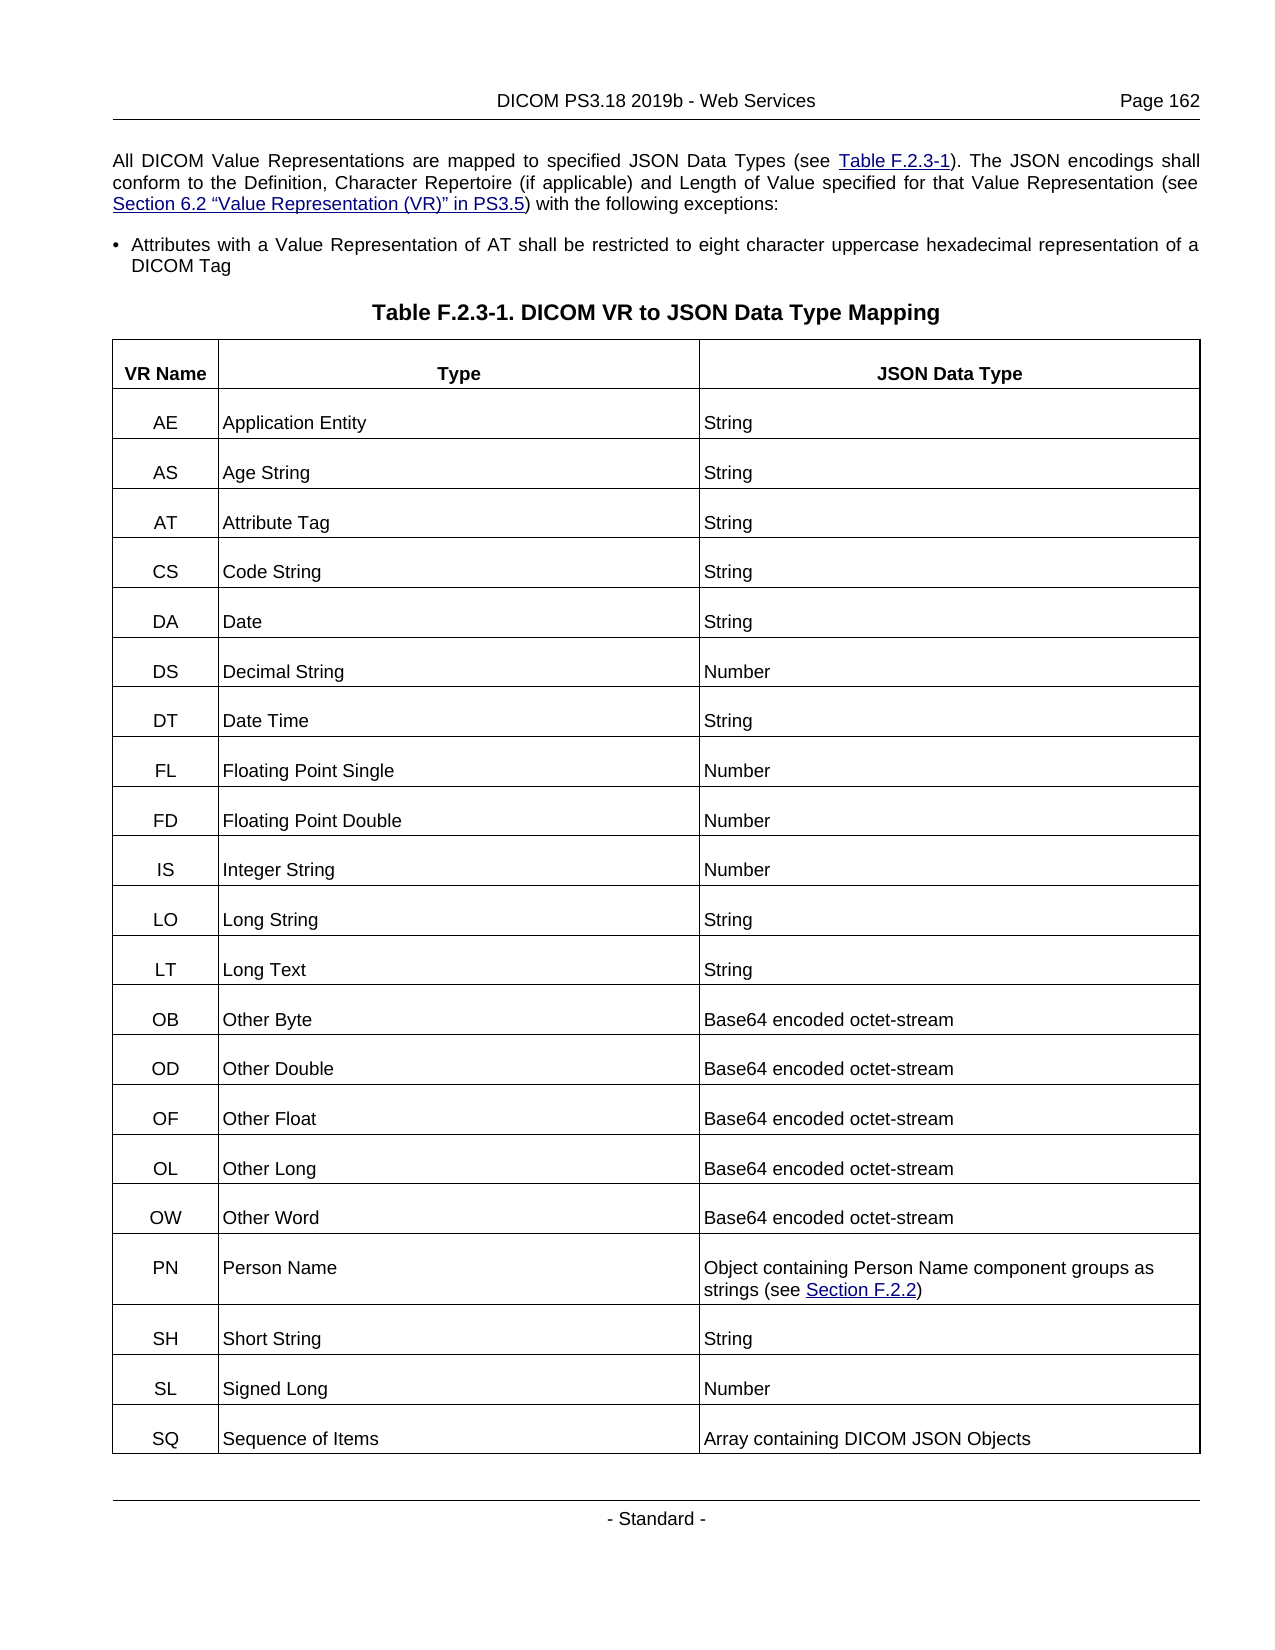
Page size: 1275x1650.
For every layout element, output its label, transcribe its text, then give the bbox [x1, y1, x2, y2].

table_cell Base64 encoded octet-stream [700, 1135, 1199, 1183]
table_cell Attribute Tag [219, 489, 699, 537]
table_cell Signed Long [219, 1355, 699, 1403]
table_cell LO [113, 886, 218, 935]
table_cell OF [113, 1085, 218, 1133]
table_cell Number [700, 737, 1199, 786]
text • Attributes with a Value Representation of AT shall be restricted to eight character uppercase hexadecimal representation of a DICOM Tag [112, 233, 1200, 277]
table_cell OW [113, 1184, 218, 1233]
table_cell Number [700, 638, 1199, 686]
table_cell AE [113, 389, 218, 438]
table_cell DT [113, 687, 218, 736]
table_cell String [700, 886, 1199, 935]
table_cell OL [113, 1135, 218, 1183]
table_cell String [700, 936, 1199, 984]
table_cell SH [113, 1305, 218, 1354]
table_cell Other Word [219, 1184, 699, 1233]
table_cell Application Entity [219, 389, 699, 438]
table_cell Person Name [219, 1234, 699, 1304]
table_cell String [700, 489, 1199, 537]
table_cell Sequence of Items [219, 1405, 699, 1453]
table_cell Number [700, 787, 1199, 835]
table_cell Other Float [219, 1085, 699, 1133]
table_cell FL [113, 737, 218, 786]
table_cell Number [700, 1355, 1199, 1403]
table_cell IS [113, 836, 218, 885]
table_cell Other Byte [219, 985, 699, 1034]
table_cell CS [113, 538, 218, 587]
table_cell FD [113, 787, 218, 835]
table_cell Code String [219, 538, 699, 587]
table_cell Base64 encoded octet-stream [700, 1184, 1199, 1233]
table_cell Base64 encoded octet-stream [700, 1035, 1199, 1084]
table_cell Object containing Person Name component groups as strings (see Section F.2.2) [700, 1234, 1199, 1304]
table_cell Long String [219, 886, 699, 935]
table_cell AT [113, 489, 218, 537]
table_cell Base64 encoded octet-stream [700, 985, 1199, 1034]
table_cell Decimal String [219, 638, 699, 686]
table_header JSON Data Type [700, 340, 1199, 388]
table_cell Other Double [219, 1035, 699, 1084]
table_cell Base64 encoded octet-stream [700, 1085, 1199, 1133]
table_cell Array containing DICOM JSON Objects [700, 1405, 1199, 1453]
table_cell DS [113, 638, 218, 686]
table_cell Floating Point Single [219, 737, 699, 786]
table_cell String [700, 1305, 1199, 1354]
table_cell Date Time [219, 687, 699, 736]
table_cell Age String [219, 439, 699, 487]
text Table F.2.3-1. DICOM VR to JSON Data Type Mapping [112, 299, 1200, 325]
table_cell SL [113, 1355, 218, 1403]
table_cell AS [113, 439, 218, 487]
table_cell OB [113, 985, 218, 1034]
table_cell String [700, 538, 1199, 587]
table_cell SQ [113, 1405, 218, 1453]
table_cell String [700, 588, 1199, 637]
table_header VR Name [113, 340, 218, 388]
table_cell Integer String [219, 836, 699, 885]
table_cell String [700, 439, 1199, 487]
text All DICOM Value Representations are mapped to specified JSON Data Types (see Table F.2.3-1). The JSON encodings shall conform to the Definition, Character Repertoire (if applicable) and Length of Value specified for that Value Representation (see Section 6.2 “Value Representation (VR)” in PS3.5) with the following exceptions: [112, 150, 1200, 215]
table_cell String [700, 687, 1199, 736]
table_cell Other Long [219, 1135, 699, 1183]
table_header Type [219, 340, 699, 388]
table_cell OD [113, 1035, 218, 1084]
table_cell DA [113, 588, 218, 637]
table_cell Short String [219, 1305, 699, 1354]
table_cell PN [113, 1234, 218, 1304]
table_cell Date [219, 588, 699, 637]
table_cell String [700, 389, 1199, 438]
table_cell Number [700, 836, 1199, 885]
table_cell Floating Point Double [219, 787, 699, 835]
table_cell Long Text [219, 936, 699, 984]
table_cell LT [113, 936, 218, 984]
